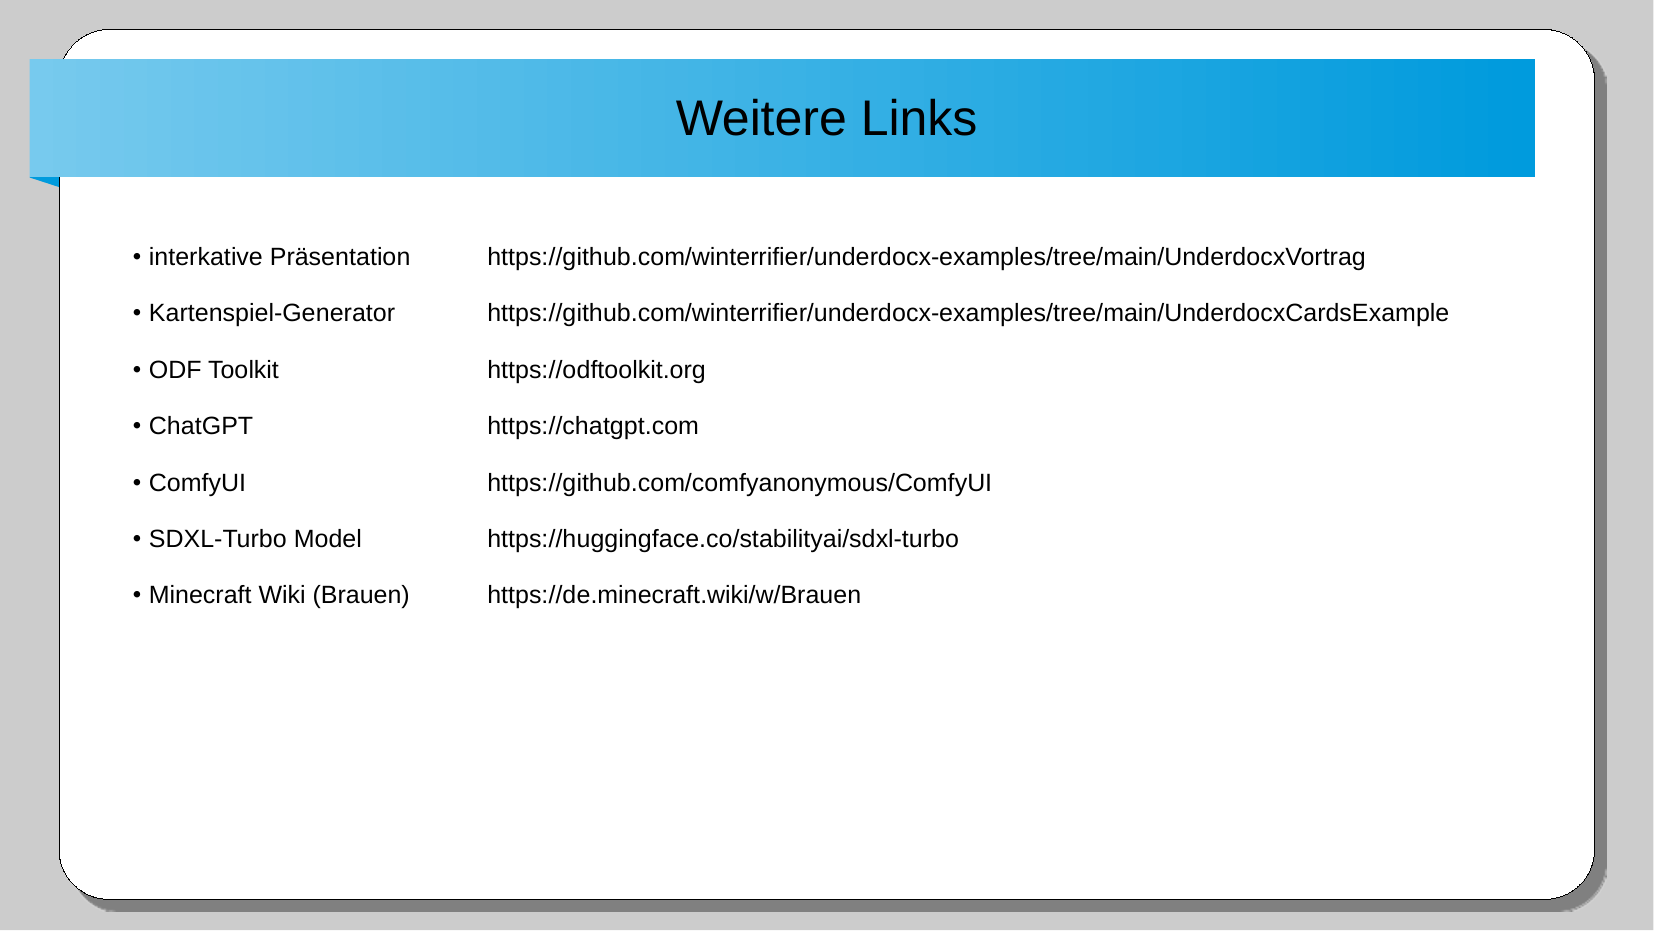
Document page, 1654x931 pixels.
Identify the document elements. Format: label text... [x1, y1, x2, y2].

text_box  interkative Präsentation https://github.com/winterrifier/underdocx-examples/tree/main/UnderdocxVortrag  Kartenspiel-Generator https://github.com/winterrifier/underdocx-examples/tree/main/UnderdocxCardsExample  ODF Toolkit https://odftoolkit.org  ChatGPT https://chatgpt.com  ComfyUI https://github.com/comfyanonymous/ComfyUI  SDXL-Turbo Model https://huggingface.co/stabilityai/sdxl-turbo  Minecraft Wiki (Brauen) https://de.minecraft.wiki/w/Brauen [118, 206, 1536, 827]
title Weitere Links [118, 59, 1536, 178]
